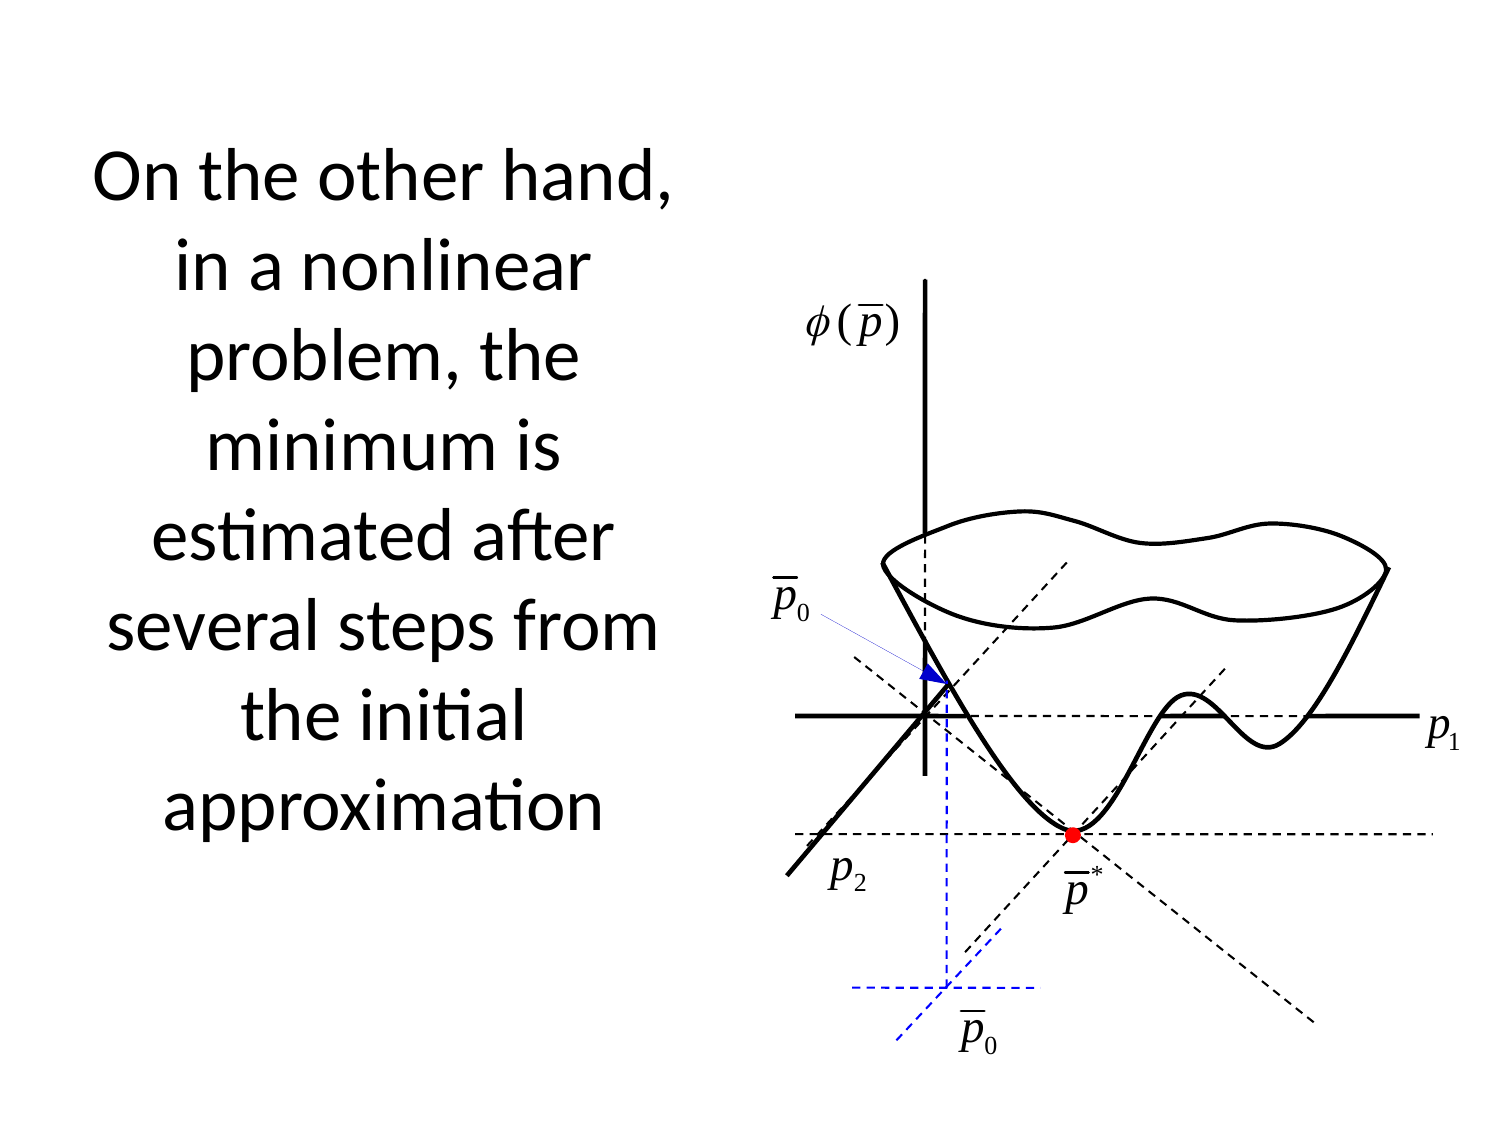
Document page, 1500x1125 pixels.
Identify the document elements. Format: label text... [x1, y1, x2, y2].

text_box On the other hand, in a nonlinear problem, the minimum is estimated after several steps from the initial approximation [41, 118, 727, 853]
text_box [1067, 829, 1079, 842]
chart [946, 997, 1010, 1071]
picture [945, 995, 1009, 1069]
picture [814, 833, 878, 907]
picture [1050, 852, 1113, 926]
picture [797, 289, 913, 363]
picture [758, 562, 821, 636]
chart [1413, 692, 1471, 766]
chart [798, 290, 914, 364]
picture [1412, 691, 1469, 765]
